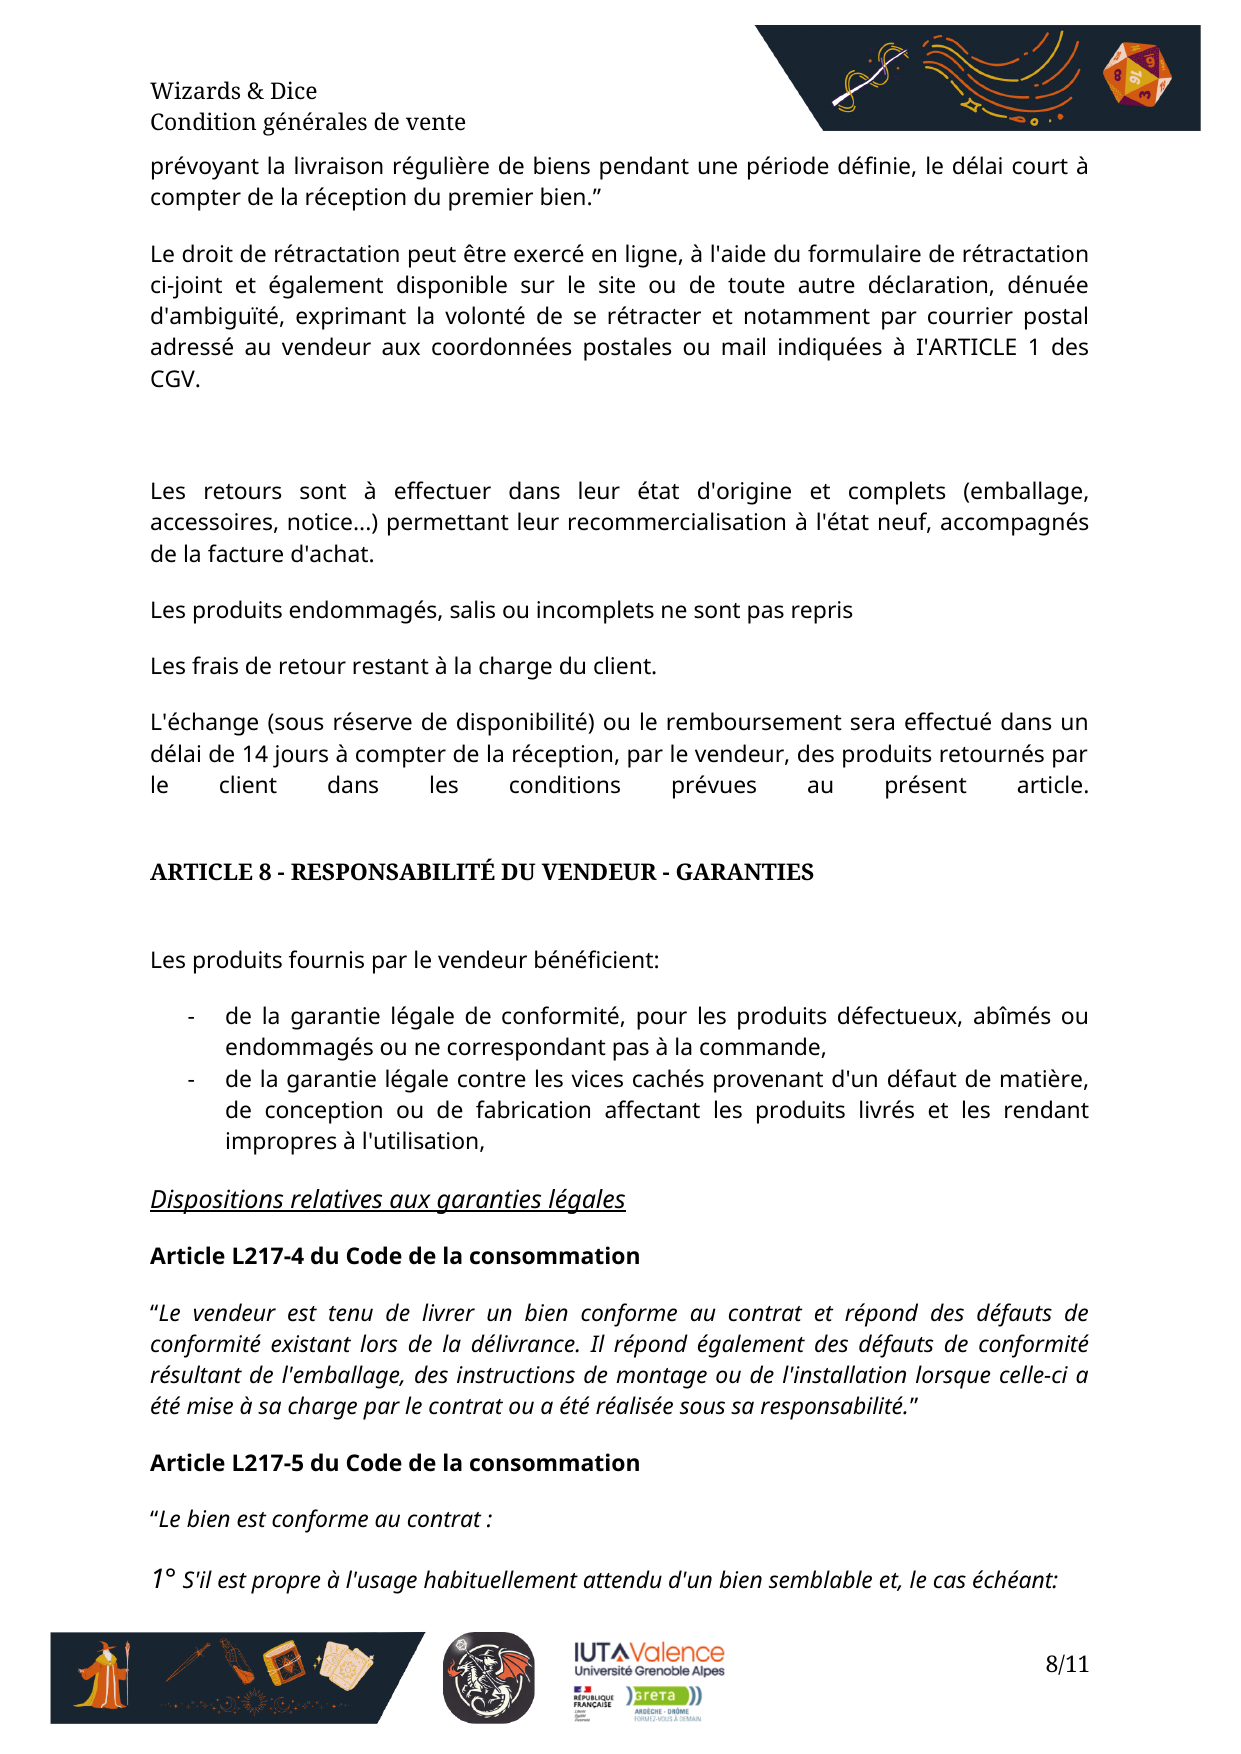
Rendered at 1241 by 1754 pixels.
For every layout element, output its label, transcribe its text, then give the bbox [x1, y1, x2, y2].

text Dispositions relatives aux garanties légales [150, 1181, 1090, 1215]
text Les produits fournis par le vendeur bénéficient: [150, 944, 1090, 975]
text 1° S'il est propre à l'usage habituellement attendu d'un bien semblable et, le cas échéant: [150, 1559, 1090, 1596]
text Le droit de rétractation peut être exercé en ligne, à l'aide du formulaire de rétractation ci-joint et également disponible sur le site ou de toute autre déclaration, dénuée d'ambiguïté, exprimant la volonté de se rétracter et notamment par courrier postal adressé au vendeur aux coordonnées postales ou mail indiquées à I'ARTICLE 1 des CGV. [150, 237, 1090, 394]
text L'échange (sous réserve de disponibilité) ou le remboursement sera effectué dans un délai de 14 jours à compter de la réception, par le vendeur, des produits retournés par le client dans les conditions prévues au présent article. [150, 706, 1090, 831]
text Article L217-5 du Code de la consommation [150, 1447, 1090, 1478]
text ARTICLE 8 - RESPONSABILITÉ DU VENDEUR - GARANTIES [150, 856, 1090, 919]
text Les produits endommagés, salis ou incomplets ne sont pas repris [150, 594, 1090, 625]
picture [42, 1628, 749, 1733]
text prévoyant la livraison régulière de biens pendant une période définie, le délai court à compter de la réception du premier bien.” [150, 150, 1090, 212]
text Les frais de retour restant à la charge du client. [150, 650, 1090, 681]
text Les retours sont à effectuer dans leur état d'origine et complets (emballage, accessoires, notice...) permettant leur recommercialisation à l'état neuf, accompagnés de la facture d'achat. [150, 475, 1090, 569]
list de la garantie légale de conformité, pour les produits défectueux, abîmés ou endommagés ou ne correspondant pas à la commande, [187, 1000, 1090, 1062]
text “Le bien est conforme au contrat : [150, 1503, 1090, 1534]
picture [748, 25, 1214, 132]
text “Le vendeur est tenu de livrer un bien conforme au contrat et répond des défauts de conformité existant lors de la délivrance. Il répond également des défauts de conformité résultant de l'emballage, des instructions de montage ou de l'installation lorsque celle-ci a été mise à sa charge par le contrat ou a été réalisée sous sa responsabilité.” [150, 1297, 1090, 1422]
list de la garantie légale contre les vices cachés provenant d'un défaut de matière, de conception ou de fabrication affectant les produits livrés et les rendant impropres à l'utilisation, [187, 1062, 1090, 1156]
text Article L217-4 du Code de la consommation [150, 1240, 1090, 1272]
